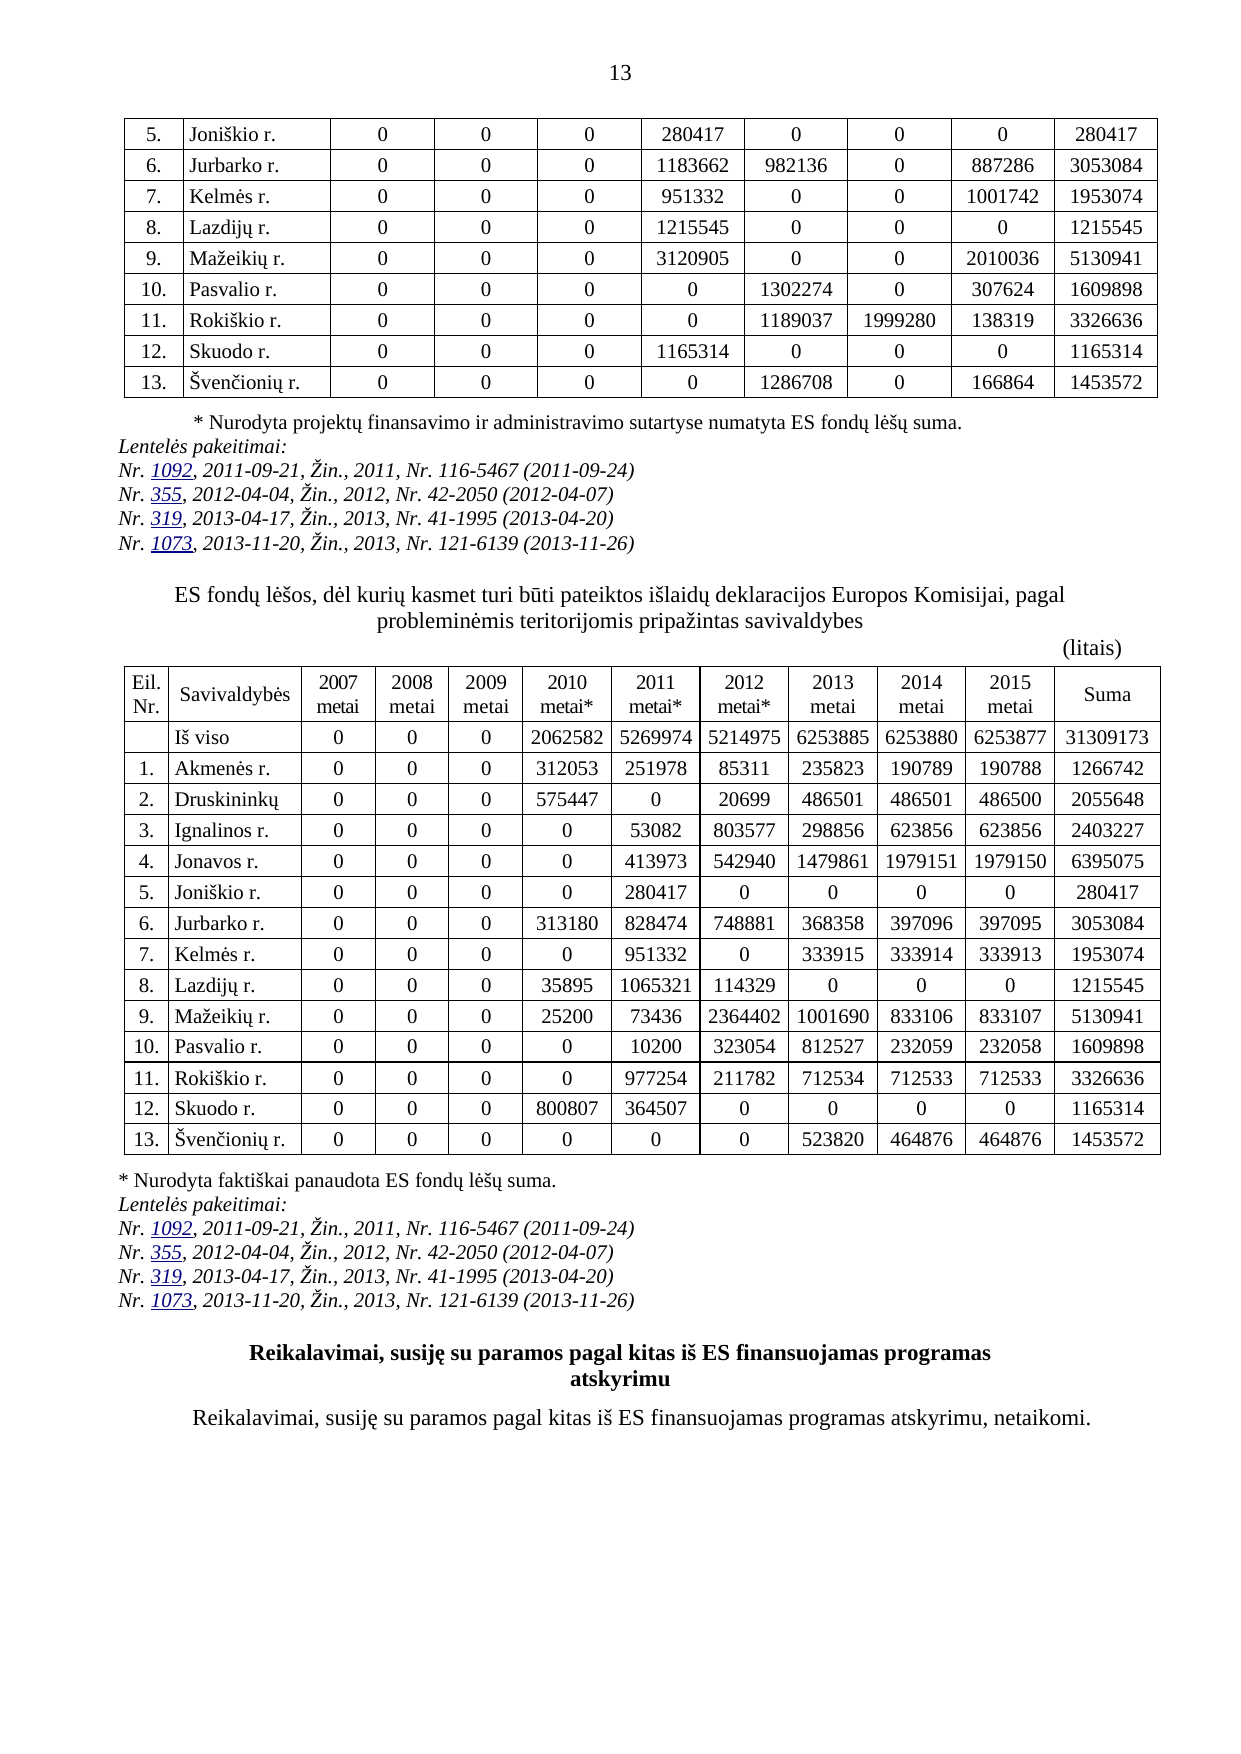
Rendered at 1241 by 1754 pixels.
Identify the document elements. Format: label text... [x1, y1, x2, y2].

text Nr. 1092, 2011-09-21, Žin., 2011, Nr. 116-5467 (2011-09-24) [118, 1216, 1122, 1240]
table_cell 0 [878, 877, 965, 907]
table_cell 280417 [1055, 877, 1160, 907]
table_cell 812527 [789, 1032, 877, 1061]
table_cell 0 [376, 877, 448, 907]
table_cell 0 [523, 846, 611, 876]
table_cell 486500 [966, 784, 1054, 814]
table_cell 280417 [612, 877, 699, 907]
table_cell 2062582 [523, 722, 611, 752]
table_cell 1001742 [952, 181, 1054, 211]
table_cell 0 [878, 970, 965, 999]
table_cell 0 [538, 336, 641, 366]
table_cell 0 [435, 181, 537, 211]
table_cell 7. [125, 181, 183, 211]
table_cell 13. [125, 367, 183, 397]
text Nr. 1073, 2013-11-20, Žin., 2013, Nr. 121-6139 (2013-11-26) [118, 1288, 1122, 1312]
text Nr. 355, 2012-04-04, Žin., 2012, Nr. 42-2050 (2012-04-07) [118, 1240, 1122, 1264]
text Reikalavimai, susiję su paramos pagal kitas iš ES finansuojamas programas atskyrimu, netaikomi. [118, 1404, 1122, 1430]
table_cell 25200 [523, 1001, 611, 1031]
table_cell 0 [302, 1094, 375, 1123]
table_cell 3326636 [1055, 1063, 1160, 1092]
table_cell 0 [848, 119, 951, 149]
table_cell 0 [376, 1124, 448, 1154]
table_cell 9. [125, 1001, 168, 1031]
table_cell 0 [302, 846, 375, 876]
table_cell 0 [302, 877, 375, 907]
table_cell 0 [952, 336, 1054, 366]
table_header Suma [1055, 667, 1160, 721]
table_cell 85311 [701, 753, 788, 783]
table_cell 313180 [523, 908, 611, 938]
table_cell 0 [952, 212, 1054, 242]
table_cell 0 [523, 1063, 611, 1092]
table_cell 1266742 [1055, 753, 1160, 783]
table_cell 0 [523, 815, 611, 845]
table_cell 0 [538, 305, 641, 335]
table_header 2012 metai* [701, 667, 788, 721]
table_cell 333914 [878, 939, 965, 969]
table_cell 0 [302, 784, 375, 814]
table_cell 0 [376, 846, 448, 876]
table_cell 0 [523, 877, 611, 907]
table_cell 312053 [523, 753, 611, 783]
table_cell Pasvalio r. [184, 274, 330, 304]
table_cell 6253877 [966, 722, 1054, 752]
table_cell 1953074 [1055, 939, 1160, 969]
table_cell 0 [745, 336, 847, 366]
table_cell 486501 [878, 784, 965, 814]
table_cell Rokiškio r. [169, 1063, 301, 1092]
table_cell 951332 [642, 181, 744, 211]
table_header 2009 metai [449, 667, 522, 721]
table_cell 623856 [966, 815, 1054, 845]
table_cell 0 [376, 722, 448, 752]
table_cell 190788 [966, 753, 1054, 783]
table_cell 0 [449, 877, 522, 907]
table_cell 0 [331, 212, 434, 242]
table_cell 1479861 [789, 846, 877, 876]
table_cell 2055648 [1055, 784, 1160, 814]
table_cell 0 [848, 367, 951, 397]
table_cell 1165314 [642, 336, 744, 366]
table_header Eil. Nr. [125, 667, 168, 721]
table_cell 0 [376, 1063, 448, 1092]
text * Nurodyta faktiškai panaudota ES fondų lėšų suma. [118, 1168, 1122, 1192]
table_cell 0 [331, 150, 434, 180]
table_cell 0 [331, 119, 434, 149]
table_cell 0 [952, 119, 1054, 149]
table_cell 1609898 [1055, 1032, 1160, 1061]
table_cell 803577 [701, 815, 788, 845]
table_cell 0 [612, 1124, 699, 1154]
table_cell 3. [125, 815, 168, 845]
table_cell 397095 [966, 908, 1054, 938]
table_cell 0 [302, 970, 375, 999]
table_cell 5269974 [612, 722, 699, 752]
table_cell 6395075 [1055, 846, 1160, 876]
table_cell 6253885 [789, 722, 877, 752]
table_cell 0 [848, 150, 951, 180]
table_cell Švenčionių r. [184, 367, 330, 397]
table_cell 5. [125, 877, 168, 907]
table_cell 1. [125, 753, 168, 783]
table_cell 0 [302, 939, 375, 969]
table_cell 5. [125, 119, 183, 149]
table_cell 0 [449, 722, 522, 752]
table_cell 3326636 [1055, 305, 1157, 335]
table_cell 0 [449, 939, 522, 969]
text ES fondų lėšos, dėl kurių kasmet turi būti pateiktos išlaidų deklaracijos Europos Komisijai, pagal probleminėmis teritorijomis pripažintas savivaldybes [118, 581, 1122, 633]
table_cell 232059 [878, 1032, 965, 1061]
table_cell 0 [435, 212, 537, 242]
table_header 2007 metai [302, 667, 375, 721]
table_cell 0 [376, 908, 448, 938]
table_cell Rokiškio r. [184, 305, 330, 335]
table_cell 0 [435, 274, 537, 304]
table_cell Lazdijų r. [169, 970, 301, 999]
table_cell 190789 [878, 753, 965, 783]
table_cell 800807 [523, 1094, 611, 1123]
table_cell 833106 [878, 1001, 965, 1031]
table_header Savivaldybės [169, 667, 301, 721]
table_cell Jurbarko r. [184, 150, 330, 180]
table_cell 623856 [878, 815, 965, 845]
text Nr. 1092, 2011-09-21, Žin., 2011, Nr. 116-5467 (2011-09-24) [118, 458, 1122, 482]
table_cell 0 [449, 1124, 522, 1154]
table_cell 0 [449, 1032, 522, 1061]
table_cell Joniškio r. [169, 877, 301, 907]
table_cell 211782 [701, 1063, 788, 1092]
table_cell 0 [449, 753, 522, 783]
table_cell 368358 [789, 908, 877, 938]
table_cell Iš viso [169, 722, 301, 752]
table_cell 280417 [1055, 119, 1157, 149]
table_cell 114329 [701, 970, 788, 999]
table_cell 0 [449, 1001, 522, 1031]
table_cell 1302274 [745, 274, 847, 304]
table_cell 1453572 [1055, 367, 1157, 397]
table_cell 1165314 [1055, 336, 1157, 366]
table_cell 0 [966, 1094, 1054, 1123]
table_header 2015 metai [966, 667, 1054, 721]
table_cell Jonavos r. [169, 846, 301, 876]
table_cell 20699 [701, 784, 788, 814]
table_cell 232058 [966, 1032, 1054, 1061]
table_cell 486501 [789, 784, 877, 814]
table_cell Skuodo r. [169, 1094, 301, 1123]
table_cell 31309173 [1055, 722, 1160, 752]
table_cell 11. [125, 305, 183, 335]
text Nr. 319, 2013-04-17, Žin., 2013, Nr. 41-1995 (2013-04-20) [118, 506, 1122, 530]
table_cell 0 [376, 753, 448, 783]
table_cell 0 [376, 784, 448, 814]
table_cell Skuodo r. [184, 336, 330, 366]
table_cell 0 [302, 908, 375, 938]
table_cell 0 [701, 1094, 788, 1123]
table_cell 1453572 [1055, 1124, 1160, 1154]
table_cell 0 [435, 119, 537, 149]
table_cell 0 [435, 243, 537, 273]
table_cell 0 [701, 1124, 788, 1154]
table_cell 0 [449, 784, 522, 814]
table_cell 0 [449, 1094, 522, 1123]
table_cell Lazdijų r. [184, 212, 330, 242]
table_cell 0 [642, 367, 744, 397]
table_cell 333915 [789, 939, 877, 969]
table_cell 333913 [966, 939, 1054, 969]
table_cell 0 [538, 274, 641, 304]
table_cell 828474 [612, 908, 699, 938]
table_cell 0 [848, 243, 951, 273]
table_cell 0 [966, 970, 1054, 999]
table_cell 53082 [612, 815, 699, 845]
table_cell 0 [331, 181, 434, 211]
table_cell 0 [789, 1094, 877, 1123]
text Nr. 319, 2013-04-17, Žin., 2013, Nr. 41-1995 (2013-04-20) [118, 1264, 1122, 1288]
table_cell 1001690 [789, 1001, 877, 1031]
table_cell Kelmės r. [184, 181, 330, 211]
table_cell 0 [612, 784, 699, 814]
table_cell 235823 [789, 753, 877, 783]
table_cell 0 [376, 815, 448, 845]
table_cell 0 [538, 119, 641, 149]
table_cell 0 [745, 119, 847, 149]
table_cell 1999280 [848, 305, 951, 335]
table_cell Pasvalio r. [169, 1032, 301, 1061]
table_cell 0 [538, 367, 641, 397]
table_cell 35895 [523, 970, 611, 999]
table_cell 8. [125, 212, 183, 242]
table_cell 364507 [612, 1094, 699, 1123]
table_cell 13. [125, 1124, 168, 1154]
text Nr. 1073, 2013-11-20, Žin., 2013, Nr. 121-6139 (2013-11-26) [118, 530, 1122, 554]
table_cell 298856 [789, 815, 877, 845]
table_cell 977254 [612, 1063, 699, 1092]
table_cell 0 [302, 753, 375, 783]
table_cell [125, 722, 168, 752]
text Reikalavimai, susiję su paramos pagal kitas iš ES finansuojamas programas atskyrimu [118, 1338, 1122, 1391]
table_cell 0 [642, 305, 744, 335]
table_cell 0 [376, 1032, 448, 1061]
table_cell 138319 [952, 305, 1054, 335]
table_cell 0 [789, 970, 877, 999]
table_cell 12. [125, 1094, 168, 1123]
table_cell 0 [789, 877, 877, 907]
table_cell 542940 [701, 846, 788, 876]
table_cell 6253880 [878, 722, 965, 752]
table_cell Ignalinos r. [169, 815, 301, 845]
table_cell 413973 [612, 846, 699, 876]
table_cell 575447 [523, 784, 611, 814]
table_cell 73436 [612, 1001, 699, 1031]
table_cell Joniškio r. [184, 119, 330, 149]
table_cell 1979150 [966, 846, 1054, 876]
table_cell 12. [125, 336, 183, 366]
table_cell 1979151 [878, 846, 965, 876]
table_cell 3053084 [1055, 150, 1157, 180]
table_cell 10200 [612, 1032, 699, 1061]
table_cell Jurbarko r. [169, 908, 301, 938]
table_header 2010 metai* [523, 667, 611, 721]
table_cell 712533 [966, 1063, 1054, 1092]
table_cell 0 [538, 243, 641, 273]
table_cell 0 [435, 367, 537, 397]
table_cell 0 [538, 181, 641, 211]
table_cell 0 [331, 336, 434, 366]
table_cell 9. [125, 243, 183, 273]
table_cell 251978 [612, 753, 699, 783]
table_cell 1215545 [642, 212, 744, 242]
text (litais) [118, 633, 1122, 660]
table_cell 0 [302, 1032, 375, 1061]
table_cell 0 [331, 243, 434, 273]
text Lentelės pakeitimai: [118, 434, 1122, 458]
table_cell 0 [302, 1124, 375, 1154]
table_cell 0 [331, 367, 434, 397]
table_cell 10. [125, 274, 183, 304]
table_cell Druskininkų [169, 784, 301, 814]
table_cell 0 [331, 305, 434, 335]
text Nr. 355, 2012-04-04, Žin., 2012, Nr. 42-2050 (2012-04-07) [118, 482, 1122, 506]
table_cell 0 [523, 1124, 611, 1154]
table_cell 0 [376, 939, 448, 969]
table_cell 0 [435, 150, 537, 180]
table_cell 280417 [642, 119, 744, 149]
table_cell 1189037 [745, 305, 847, 335]
table_cell 397096 [878, 908, 965, 938]
table_cell 0 [449, 908, 522, 938]
table_cell 3053084 [1055, 908, 1160, 938]
table_cell 8. [125, 970, 168, 999]
table_cell 982136 [745, 150, 847, 180]
table_cell 2403227 [1055, 815, 1160, 845]
table_cell 6. [125, 150, 183, 180]
table_cell 0 [878, 1094, 965, 1123]
table_cell 323054 [701, 1032, 788, 1061]
table_cell Mažeikių r. [169, 1001, 301, 1031]
table_cell 0 [302, 722, 375, 752]
table_header 2011 metai* [612, 667, 699, 721]
table_cell 5130941 [1055, 1001, 1160, 1031]
table_cell 0 [302, 1063, 375, 1092]
table_cell 833107 [966, 1001, 1054, 1031]
table_cell 0 [642, 274, 744, 304]
table_cell 0 [449, 1063, 522, 1092]
table_cell 0 [376, 1094, 448, 1123]
table_cell 0 [745, 243, 847, 273]
table_cell 0 [435, 336, 537, 366]
table_cell Akmenės r. [169, 753, 301, 783]
table_cell 748881 [701, 908, 788, 938]
table_cell 1065321 [612, 970, 699, 999]
table_cell 166864 [952, 367, 1054, 397]
table_cell 1286708 [745, 367, 847, 397]
table_cell 0 [449, 846, 522, 876]
table_cell 0 [376, 970, 448, 999]
table_cell 0 [302, 815, 375, 845]
table_cell 712533 [878, 1063, 965, 1092]
table_header 2013 metai [789, 667, 877, 721]
table_cell 1183662 [642, 150, 744, 180]
table_cell 0 [745, 181, 847, 211]
table_cell 0 [848, 274, 951, 304]
table_cell 10. [125, 1032, 168, 1061]
table_cell 11. [125, 1063, 168, 1092]
text * Nurodyta projektų finansavimo ir administravimo sutartyse numatyta ES fondų lėšų suma. [118, 410, 1122, 434]
table_cell 5130941 [1055, 243, 1157, 273]
table_cell 3120905 [642, 243, 744, 273]
table_cell 6. [125, 908, 168, 938]
table_cell 2010036 [952, 243, 1054, 273]
table_cell 0 [449, 970, 522, 999]
table_header 2008 metai [376, 667, 448, 721]
table_cell 2364402 [701, 1001, 788, 1031]
table_cell 464876 [966, 1124, 1054, 1154]
table_cell Mažeikių r. [184, 243, 330, 273]
table_cell 0 [701, 939, 788, 969]
table_cell 0 [376, 1001, 448, 1031]
table_cell 0 [538, 150, 641, 180]
table_cell 464876 [878, 1124, 965, 1154]
table_cell 712534 [789, 1063, 877, 1092]
table_cell 0 [848, 181, 951, 211]
table_cell 0 [435, 305, 537, 335]
table_cell 7. [125, 939, 168, 969]
table_cell 0 [745, 212, 847, 242]
table_cell 1609898 [1055, 274, 1157, 304]
table_cell 307624 [952, 274, 1054, 304]
table_cell 0 [848, 212, 951, 242]
table_cell 0 [701, 877, 788, 907]
table_cell 887286 [952, 150, 1054, 180]
table_cell 1953074 [1055, 181, 1157, 211]
table_cell 0 [449, 815, 522, 845]
table_cell 951332 [612, 939, 699, 969]
table_cell 0 [848, 336, 951, 366]
text Lentelės pakeitimai: [118, 1192, 1122, 1216]
table_cell 0 [966, 877, 1054, 907]
table_cell 2. [125, 784, 168, 814]
table_cell 523820 [789, 1124, 877, 1154]
table_cell 0 [523, 1032, 611, 1061]
table_cell 1215545 [1055, 970, 1160, 999]
table_cell Kelmės r. [169, 939, 301, 969]
table_cell 0 [538, 212, 641, 242]
table_cell Švenčionių r. [169, 1124, 301, 1154]
table_cell 1215545 [1055, 212, 1157, 242]
table_cell 0 [523, 939, 611, 969]
table_cell 0 [331, 274, 434, 304]
table_cell 1165314 [1055, 1094, 1160, 1123]
table_header 2014 metai [878, 667, 965, 721]
table_cell 5214975 [701, 722, 788, 752]
table_cell 0 [302, 1001, 375, 1031]
table_cell 4. [125, 846, 168, 876]
